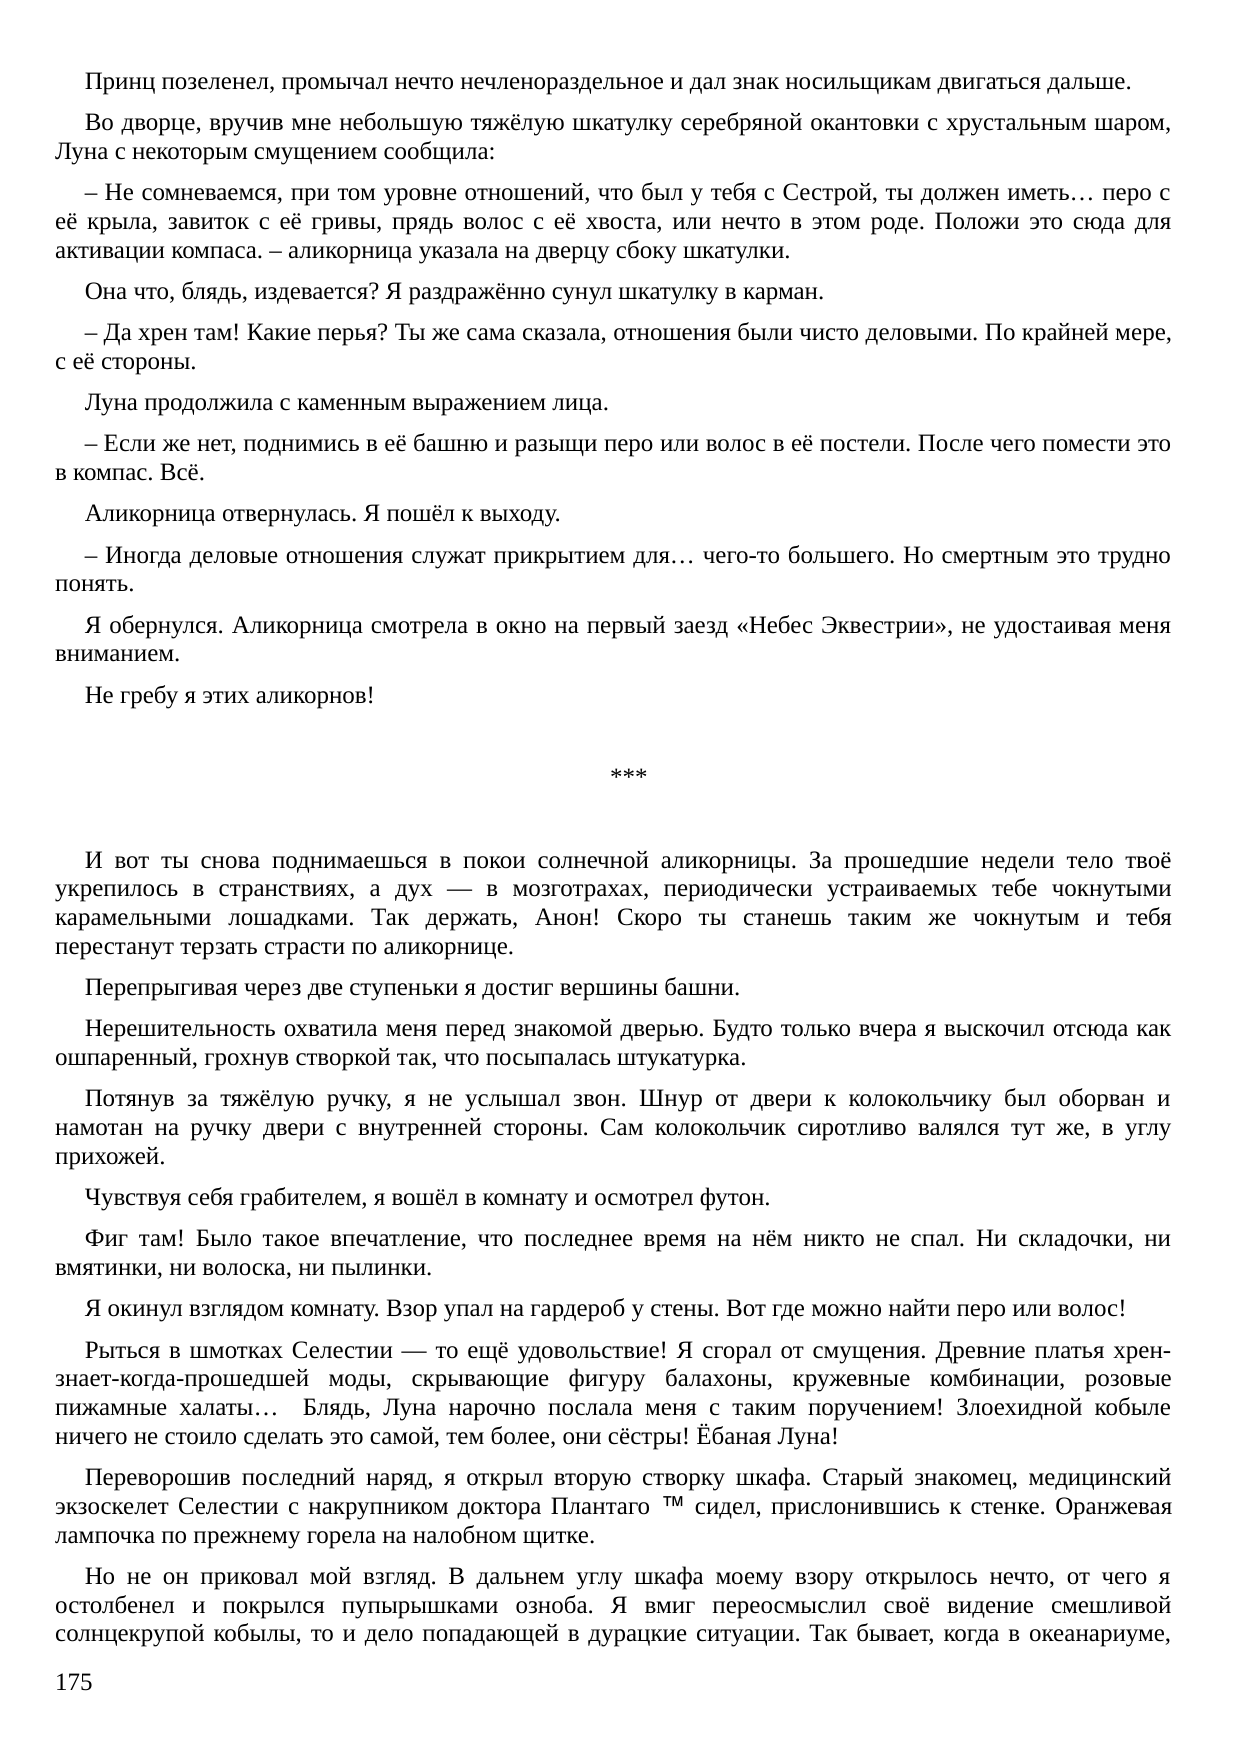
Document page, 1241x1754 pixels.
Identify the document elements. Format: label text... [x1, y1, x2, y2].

text Перепрыгивая через две ступеньки я достиг вершины башни. [55, 972, 1173, 1001]
text Нерешительность охватила меня перед знакомой дверью. Будто только вчера я выскочил отсюда как ошпаренный, грохнув створкой так, что посыпалась штукатурка. [55, 1013, 1173, 1071]
text Рыться в шмотках Селестии — то ещё удовольствие! Я сгорал от смущения. Древние платья хрен-знает-когда-прошедшей моды, скрывающие фигуру балахоны, кружевные комбинации, розовые пижамные халаты… Блядь, Луна нарочно послала меня с таким поручением! Злоехидной кобыле ничего не стоило сделать это самой, тем более, они сёстры! Ёбаная Луна! [55, 1335, 1173, 1450]
text Луна продолжила с каменным выражением лица. [55, 387, 1173, 416]
text Она что, блядь, издевается? Я раздражённо сунул шкатулку в карман. [55, 276, 1173, 305]
text Я окинул взглядом комнату. Взор упал на гардероб у стены. Вот где можно найти перо или волос! [55, 1293, 1173, 1322]
text *** [55, 762, 1173, 791]
text – Иногда деловые отношения служат прикрытием для… чего-то большего. Но смертным это трудно понять. [55, 540, 1173, 597]
text И вот ты снова поднимаешься в покои солнечной аликорницы. За прошедшие недели тело твоё укрепилось в странствиях, а дух — в мозготрахах, периодически устраиваемых тебе чокнутыми карамельными лошадками. Так держать, Анон! Скоро ты станешь таким же чокнутым и тебя перестанут терзать страсти по аликорнице. [55, 845, 1173, 960]
text Потянув за тяжёлую ручку, я не услышал звон. Шнур от двери к колокольчику был оборван и намотан на ручку двери с внутренней стороны. Сам колокольчик сиротливо валялся тут же, в углу прихожей. [55, 1083, 1173, 1170]
text Во дворце, вручив мне небольшую тяжёлую шкатулку серебряной окантовки с хрустальным шаром, Луна с некоторым смущением сообщила: [55, 107, 1173, 165]
text Переворошив последний наряд, я открыл вторую створку шкафа. Старый знакомец, медицинский экзоскелет Селестии с накрупником доктора Плантаго  сидел, прислонившись к стенке. Оранжевая лампочка по прежнему горела на налобном щитке. [55, 1462, 1173, 1548]
text – Да хрен там! Какие перья? Ты же сама сказала, отношения были чисто деловыми. По крайней мере, с её стороны. [55, 317, 1173, 375]
text Принц позеленел, промычал нечто нечленораздельное и дал знак носильщикам двигаться дальше. [55, 66, 1173, 95]
text – Если же нет, поднимись в её башню и разыщи перо или волос в её постели. После чего помести это в компас. Всё. [55, 428, 1173, 486]
text Аликорница отвернулась. Я пошёл к выходу. [55, 498, 1173, 527]
text Но не он приковал мой взгляд. В дальнем углу шкафа моему взору открылось нечто, от чего я остолбенел и покрылся пупырышками озноба. Я вмиг переосмыслил своё видение смешливой солнцекрупой кобылы, то и дело попадающей в дурацкие ситуации. Так бывает, когда в океанариуме, [55, 1561, 1173, 1647]
text Я обернулся. Аликорница смотрела в окно на первый заезд «Небес Эквестрии», не удостаивая меня вниманием. [55, 610, 1173, 667]
text Чувствуя себя грабителем, я вошёл в комнату и осмотрел футон. [55, 1182, 1173, 1211]
text Фиг там! Было такое впечатление, что последнее время на нём никто не спал. Ни складочки, ни вмятинки, ни волоска, ни пылинки. [55, 1223, 1173, 1281]
text – Не сомневаемся, при том уровне отношений, что был у тебя с Сестрой, ты должен иметь… перо с её крыла, завиток с её гривы, прядь волос с её хвоста, или нечто в этом роде. Положи это сюда для активации компаса. – аликорница указала на дверцу сбоку шкатулки. [55, 177, 1173, 263]
text Не гребу я этих аликорнов! [55, 680, 1173, 708]
